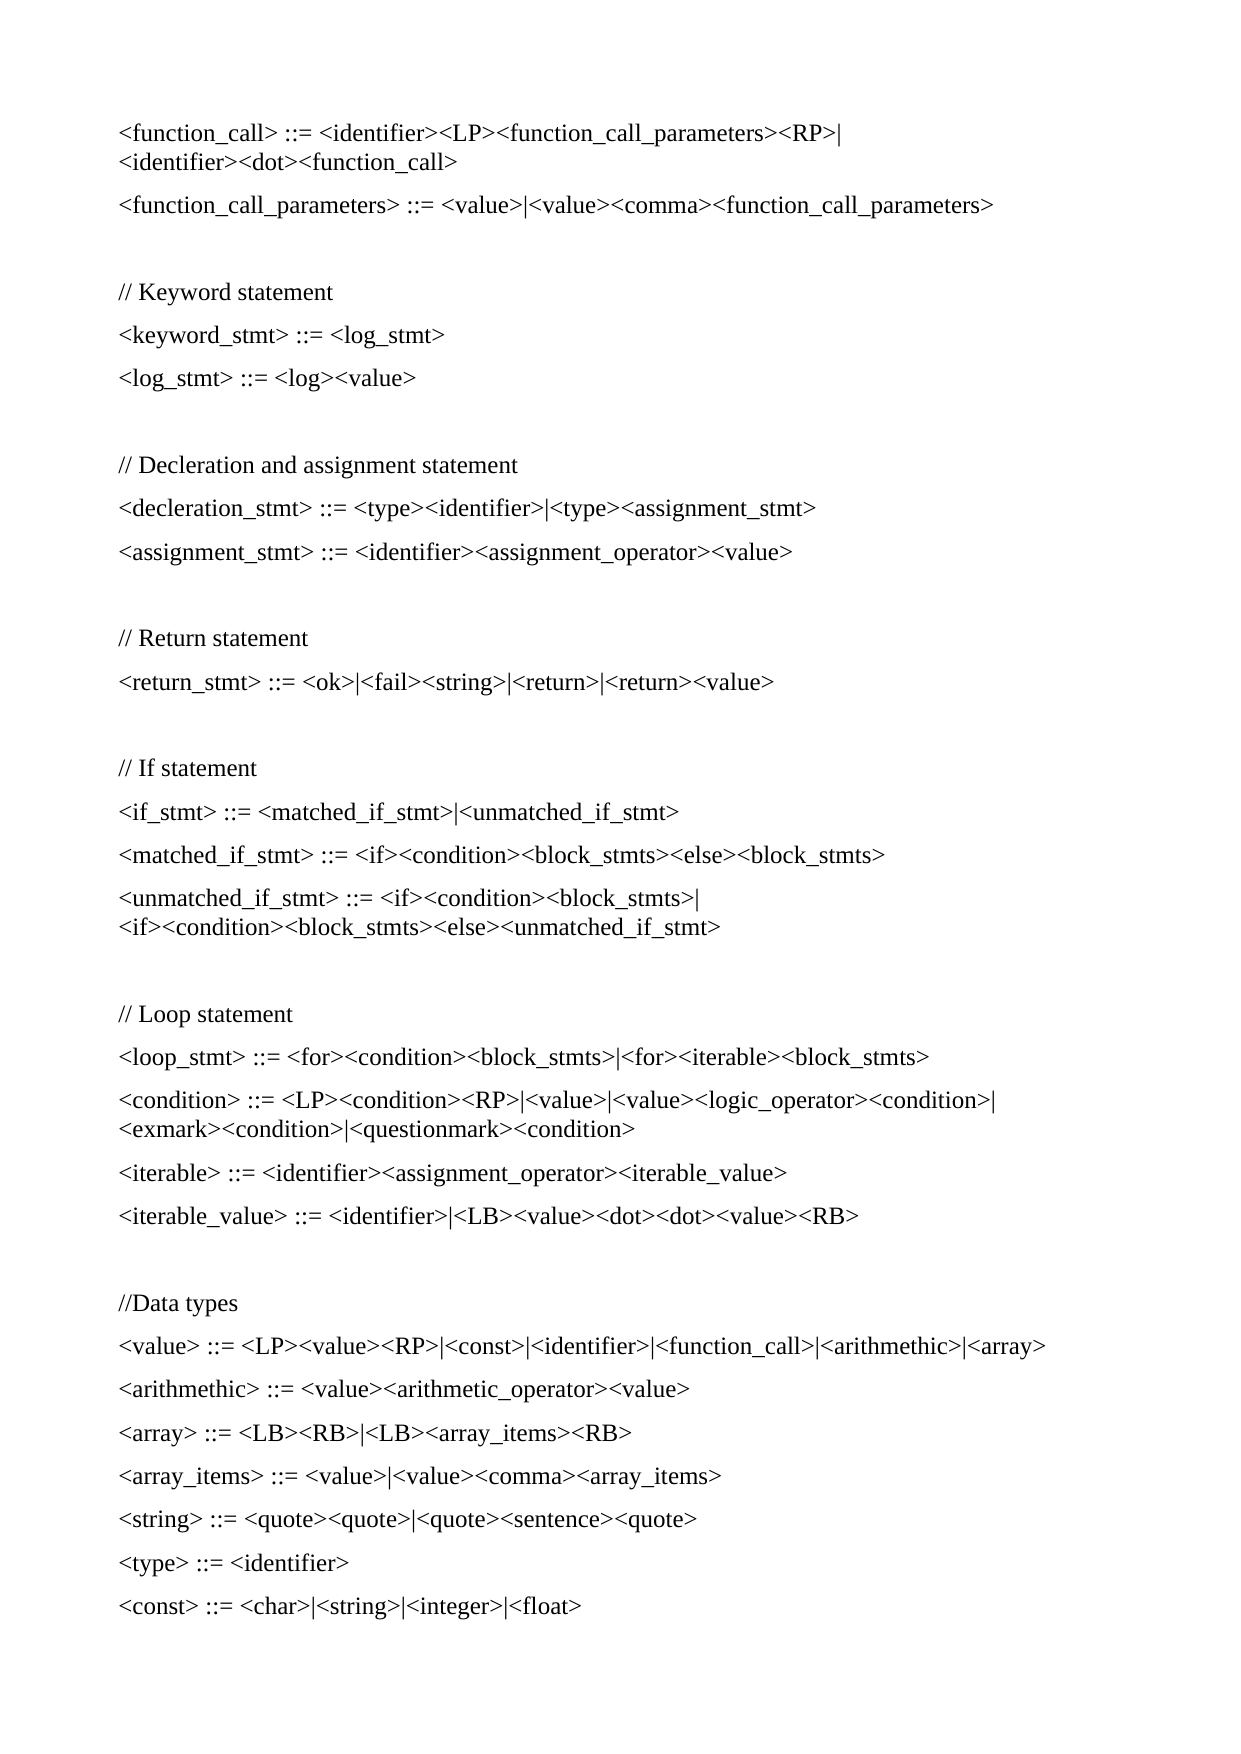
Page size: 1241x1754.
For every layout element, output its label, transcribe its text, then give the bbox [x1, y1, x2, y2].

text // Decleration and assignment statement [118, 450, 1122, 479]
text <unmatched_if_stmt> ::= <if><condition><block_stmts>|<if><condition><block_stmts><else><unmatched_if_stmt> [118, 883, 1122, 941]
text //Data types [118, 1288, 1122, 1316]
text <log_stmt> ::= <log><value> [118, 363, 1122, 392]
text <iterable> ::= <identifier><assignment_operator><iterable_value> [118, 1158, 1122, 1186]
text <arithmethic> ::= <value><arithmetic_operator><value> [118, 1374, 1122, 1403]
text // Keyword statement [118, 277, 1122, 306]
text <keyword_stmt> ::= <log_stmt> [118, 320, 1122, 349]
text <function_call_parameters> ::= <value>|<value><comma><function_call_parameters> [118, 190, 1122, 219]
text <array> ::= <LB><RB>|<LB><array_items><RB> [118, 1418, 1122, 1446]
text <return_stmt> ::= <ok>|<fail><string>|<return>|<return><value> [118, 667, 1122, 696]
text <matched_if_stmt> ::= <if><condition><block_stmts><else><block_stmts> [118, 840, 1122, 869]
text <value> ::= <LP><value><RP>|<const>|<identifier>|<function_call>|<arithmethic>|<array> [118, 1331, 1122, 1360]
text // Return statement [118, 623, 1122, 652]
text <assignment_stmt> ::= <identifier><assignment_operator><value> [118, 537, 1122, 566]
text <if_stmt> ::= <matched_if_stmt>|<unmatched_if_stmt> [118, 797, 1122, 826]
text // Loop statement [118, 999, 1122, 1028]
text <iterable_value> ::= <identifier>|<LB><value><dot><dot><value><RB> [118, 1201, 1122, 1230]
text // If statement [118, 753, 1122, 782]
text <type> ::= <identifier> [118, 1548, 1122, 1576]
text <string> ::= <quote><quote>|<quote><sentence><quote> [118, 1504, 1122, 1533]
text <array_items> ::= <value>|<value><comma><array_items> [118, 1461, 1122, 1490]
text <decleration_stmt> ::= <type><identifier>|<type><assignment_stmt> [118, 493, 1122, 522]
text <const> ::= <char>|<string>|<integer>|<float> [118, 1591, 1122, 1620]
text <condition> ::= <LP><condition><RP>|<value>|<value><logic_operator><condition>|<exmark><condition>|<questionmark><condition> [118, 1086, 1122, 1143]
text <loop_stmt> ::= <for><condition><block_stmts>|<for><iterable><block_stmts> [118, 1042, 1122, 1071]
text <function_call> ::= <identifier><LP><function_call_parameters><RP>|<identifier><dot><function_call> [118, 118, 1122, 176]
